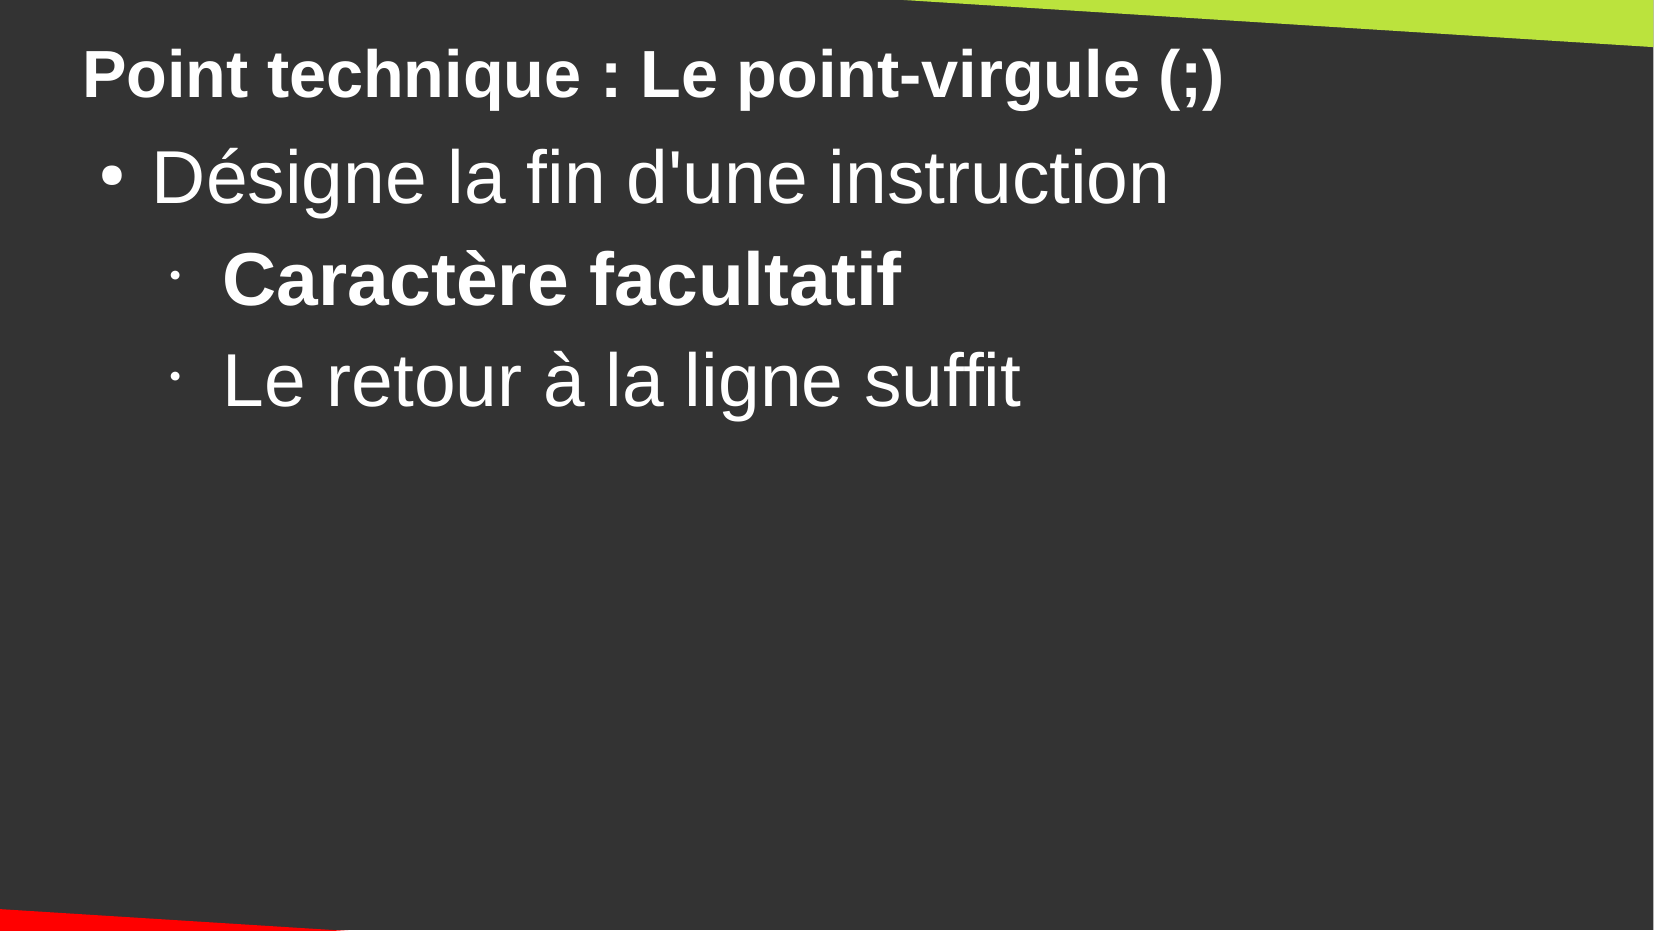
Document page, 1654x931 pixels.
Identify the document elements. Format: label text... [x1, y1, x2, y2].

text_box [0, 909, 349, 931]
text_box [903, 0, 1654, 48]
list Désigne la fin d'une instruction Caractère facultatif Le retour à la ligne suffit [80, 135, 1620, 544]
title Point technique : Le point-virgule (;) [82, 37, 1571, 114]
